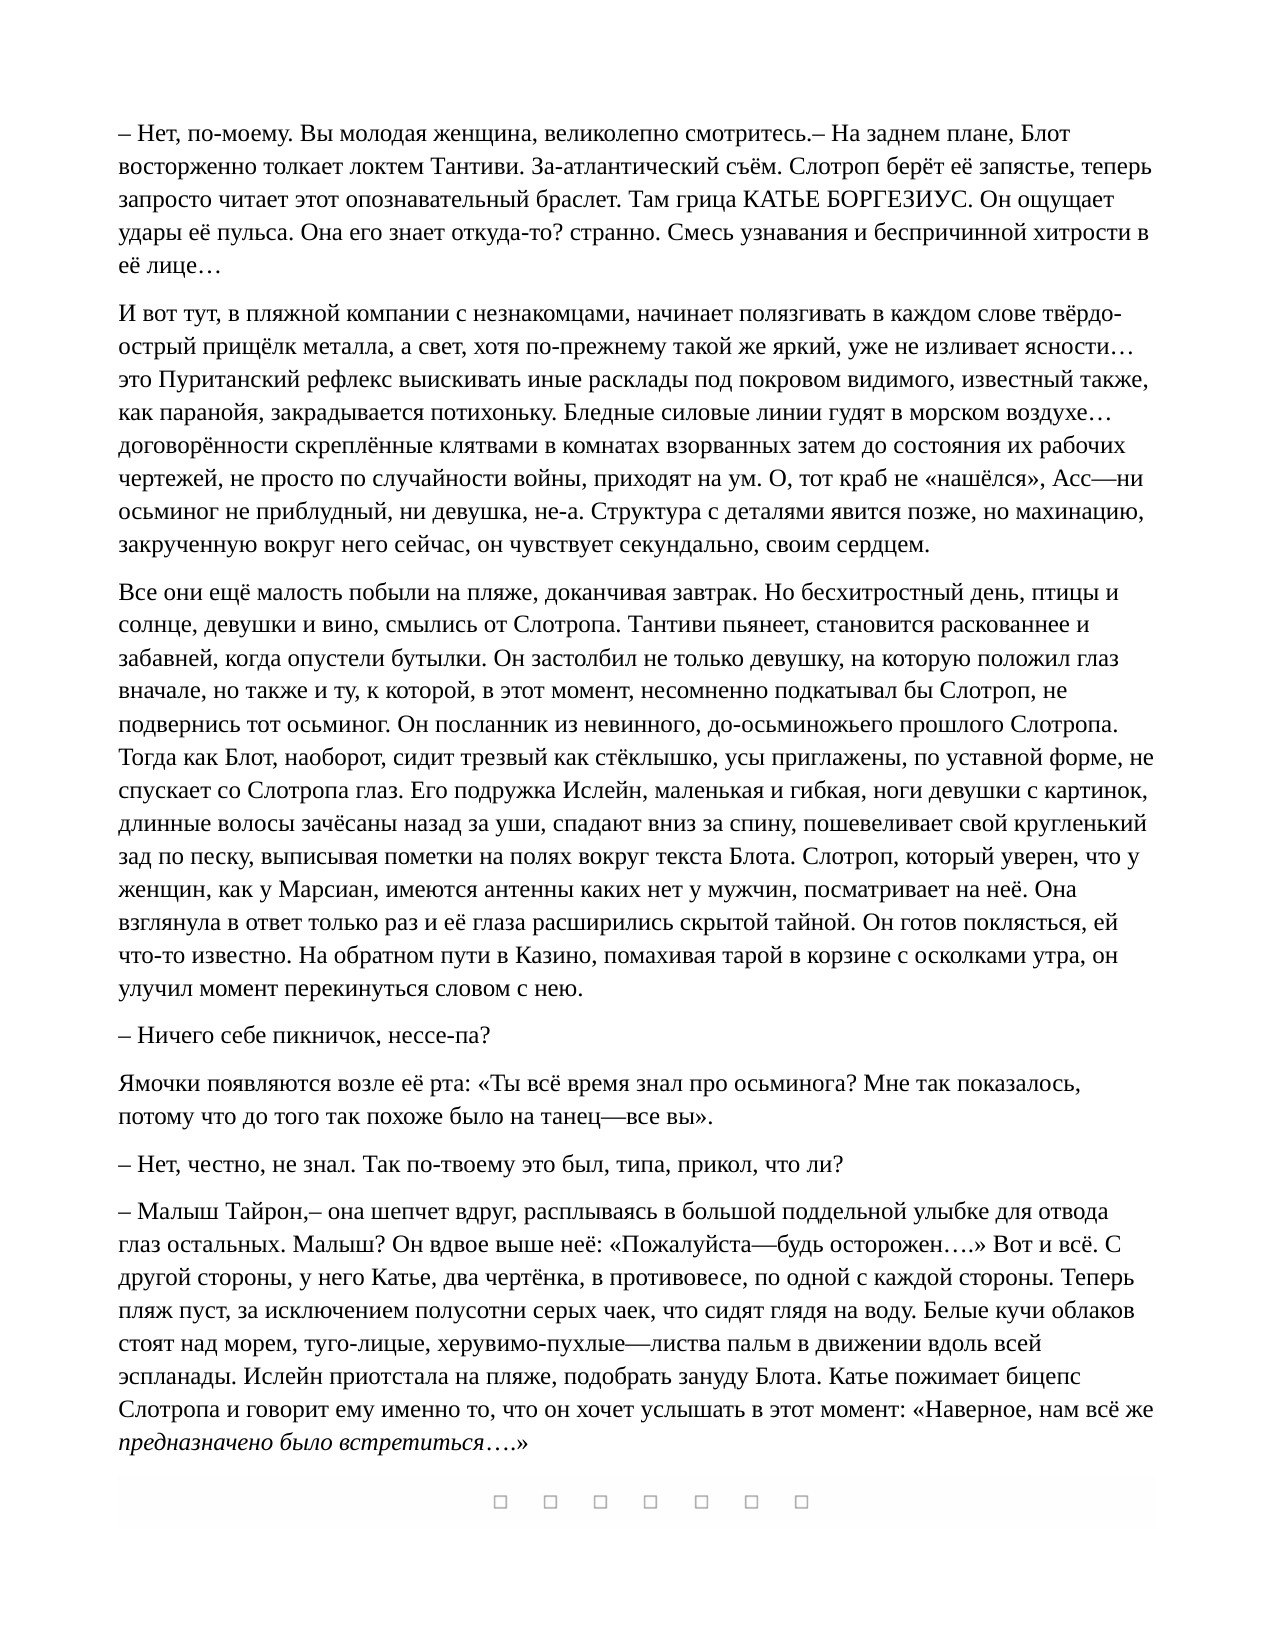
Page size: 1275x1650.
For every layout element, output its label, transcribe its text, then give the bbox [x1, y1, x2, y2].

text И вот тут, в пляжной компании с незнакомцами, начинает полязгивать в каждом слове твёрдо-острый прищёлк металла, а свет, хотя по-прежнему такой же яркий, уже не изливает ясности… это Пуританский рефлекс выискивать иные расклады под покровом видимого, известный также, как паранойя, закрадывается потихоньку. Бледные силовые линии гудят в морском воздухе… договорённости скреплённые клятвами в комнатах взорванных затем до состояния их рабочих чертежей, не просто по случайности войны, приходят на ум. О, тот краб не «нашёлся», Асс—ни осьминог не приблудный, ни девушка, не-а. Структура с деталями явится позже, но махинацию, закрученную вокруг него сейчас, он чувствует секундально, своим сердцем. [118, 298, 1157, 558]
text – Малыш Тайрон,– она шепчет вдруг, расплываясь в большой поддельной улыбке для отвода глаз остальных. Малыш? Он вдвое выше неё: «Пожалуйста—будь осторожен….» Вот и всё. С другой стороны, у него Катье, два чертёнка, в противовесе, по одной с каждой стороны. Теперь пляж пуст, за исключением полусотни серых чаек, что сидят глядя на воду. Белые кучи облаков стоят над морем, туго-лицые, херувимо-пухлые—листва пальм в движении вдоль всей эспланады. Ислейн приотстала на пляже, подобрать зануду Блота. Катье пожимает бицепс Слотропа и говорит ему именно то, что он хочет услышать в этот момент: «Наверное, нам всё же предназначено было встретиться….» [118, 1196, 1157, 1456]
text Все они ещё малость побыли на пляже, доканчивая завтрак. Но бесхитростный день, птицы и солнце, девушки и вино, смылись от Слотропа. Тантиви пьянеет, становится раскованнее и забавней, когда опустели бутылки. Он застолбил не только девушку, на которую положил глаз вначале, но также и ту, к которой, в этот момент, несомненно подкатывал бы Слотроп, не подвернись тот осьминог. Он посланник из невинного, до-осьминожьего прошлого Слотропа. Тогда как Блот, наоборот, сидит трезвый как стёклышко, усы приглажены, по уставной форме, не спускает со Слотропа глаз. Его подружка Ислейн, маленькая и гибкая, ноги девушки с картинок, длинные волосы зачёсаны назад за уши, спадают вниз за спину, пошевеливает свой кругленький зад по песку, выписывая пометки на полях вокруг текста Блота. Слотроп, который уверен, что у женщин, как у Марсиан, имеются антенны каких нет у мужчин, посматривает на неё. Она взглянула в ответ только раз и её глаза расширились скрытой тайной. Он готов поклясться, ей что-то известно. На обратном пути в Казино, помахивая тарой в корзине с осколками утра, он улучил момент перекинуться словом с нею. [118, 577, 1157, 1002]
text Ямочки появляются возле её рта: «Ты всё время знал про осьминога? Мне так показалось, потому что до того так похоже было на танец—все вы». [118, 1068, 1157, 1130]
text – Нет, честно, не знал. Так по-твоему это был, типа, прикол, что ли? [118, 1149, 1157, 1177]
text – Ничего себе пикничок, нессе-па? [118, 1020, 1157, 1049]
text – Нет, по-моему. Вы молодая женщина, великолепно смотритесь.– На заднем плане, Блот восторженно толкает локтем Тантиви. За-атлантический съём. Слотроп берёт её запястье, теперь запросто читает этот опознавательный браслет. Там грица КАТЬЕ БОРГЕЗИУС. Он ощущает удары её пульса. Она его знает откуда-то? странно. Смесь узнавания и беспричинной хитрости в её лице… [118, 118, 1157, 279]
picture [118, 1475, 1157, 1530]
